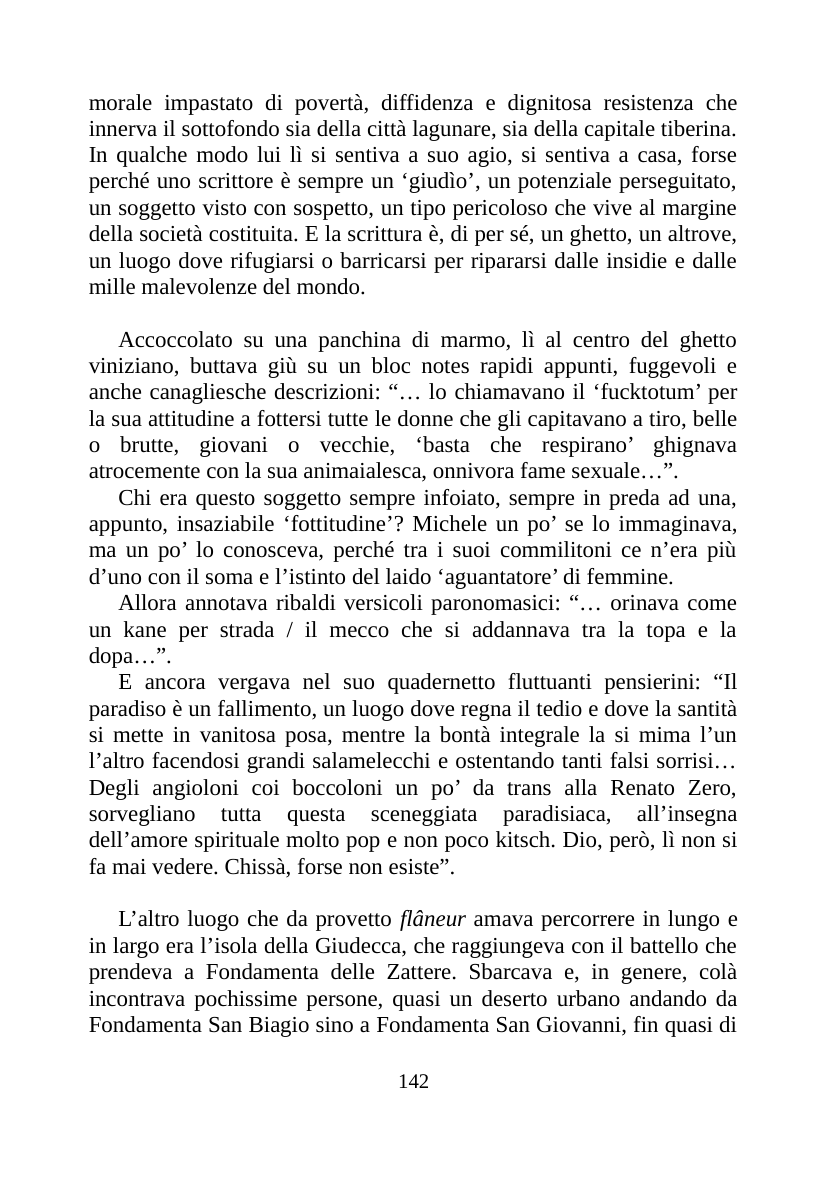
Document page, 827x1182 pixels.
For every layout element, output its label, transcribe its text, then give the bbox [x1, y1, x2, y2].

text morale impastato di povertà, diffidenza e dignitosa resistenza che innerva il sottofondo sia della città lagunare, sia della capitale tiberina. In qualche modo lui lì si sentiva a suo agio, si sentiva a casa, forse perché uno scrittore è sempre un ‘giudìo’, un potenziale perseguitato, un soggetto visto con sospetto, un tipo pericoloso che vive al margine della società costituita. E la scrittura è, di per sé, un ghetto, un altrove, un luogo dove rifugiarsi o barricarsi per ripararsi dalle insidie e dalle mille malevolenze del mondo. [88, 88, 738, 299]
text Chi era questo soggetto sempre infoiato, sempre in preda ad una, appunto, insaziabile ‘fottitudine’? Michele un po’ se lo immaginava, ma un po’ lo conosceva, perché tra i suoi commilitoni ce n’era più d’uno con il soma e l’istinto del laido ‘aguantatore’ di femmine. [88, 484, 738, 589]
text L’altro luogo che da provetto flâneur amava percorrere in lungo e in largo era l’isola della Giudecca, che raggiungeva con il battello che prendeva a Fondamenta delle Zattere. Sbarcava e, in genere, colà incontrava pochissime persone, quasi un deserto urbano andando da Fondamenta San Biagio sino a Fondamenta San Giovanni, fin quasi di [88, 906, 738, 1037]
text E ancora vergava nel suo quadernetto fluttuanti pensierini: “Il paradiso è un fallimento, un luogo dove regna il tedio e dove la santità si mette in vanitosa posa, mentre la bontà integrale la si mima l’un l’altro facendosi grandi salamelecchi e ostentando tanti falsi sorrisi… Degli angioloni coi boccoloni un po’ da trans alla Renato Zero, sorvegliano tutta questa sceneggiata paradisiaca, all’insegna dell’amore spirituale molto pop e non poco kitsch. Dio, però, lì non si fa mai vedere. Chissà, forse non esiste”. [88, 668, 738, 879]
text Accoccolato su una panchina di marmo, lì al centro del ghetto viniziano, buttava giù su un bloc notes rapidi appunti, fuggevoli e anche canagliesche descrizioni: “… lo chiamavano il ‘fucktotum’ per la sua attitudine a fottersi tutte le donne che gli capitavano a tiro, belle o brutte, giovani o vecchie, ‘basta che respirano’ ghignava atrocemente con la sua animaialesca, onnivora fame sexuale…”. [88, 326, 738, 484]
text Allora annotava ribaldi versicoli paronomasici: “… orinava come un kane per strada / il mecco che si addannava tra la topa e la dopa…”. [88, 589, 738, 668]
